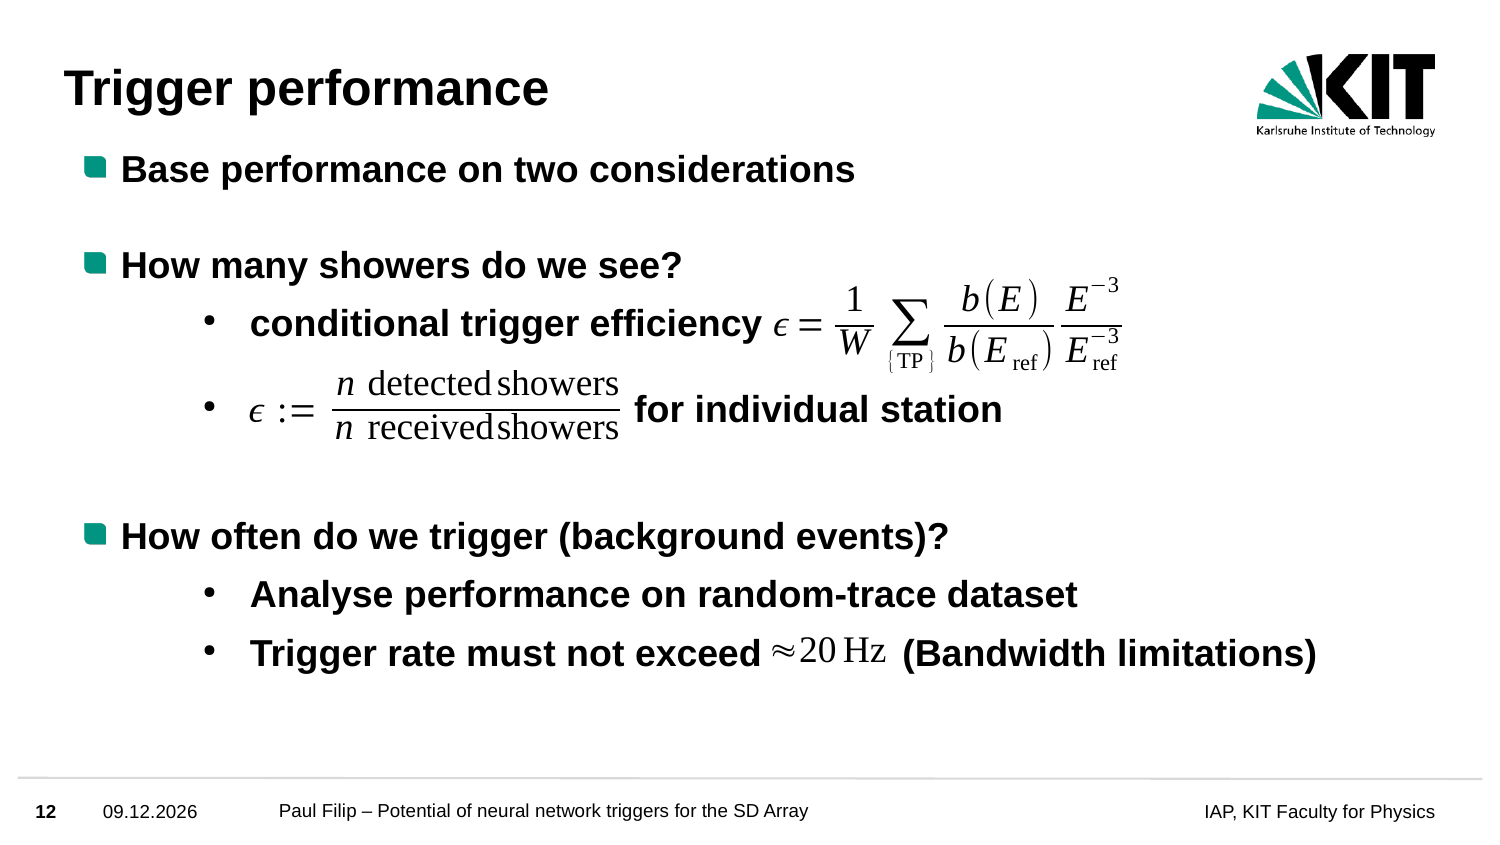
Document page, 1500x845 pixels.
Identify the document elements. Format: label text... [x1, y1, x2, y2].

chart [749, 637, 889, 676]
chart [244, 370, 622, 451]
chart [768, 276, 1124, 378]
picture [1257, 54, 1435, 137]
list Base performance on two considerations How many showers do we see? conditional trigger efficiency for individual station How often do we trigger (background events)? Analyse performance on random-trace dataset Trigger rate must not exceed (Bandwidth limitations) [37, 150, 1463, 713]
title Trigger performance [63, 22, 1343, 117]
